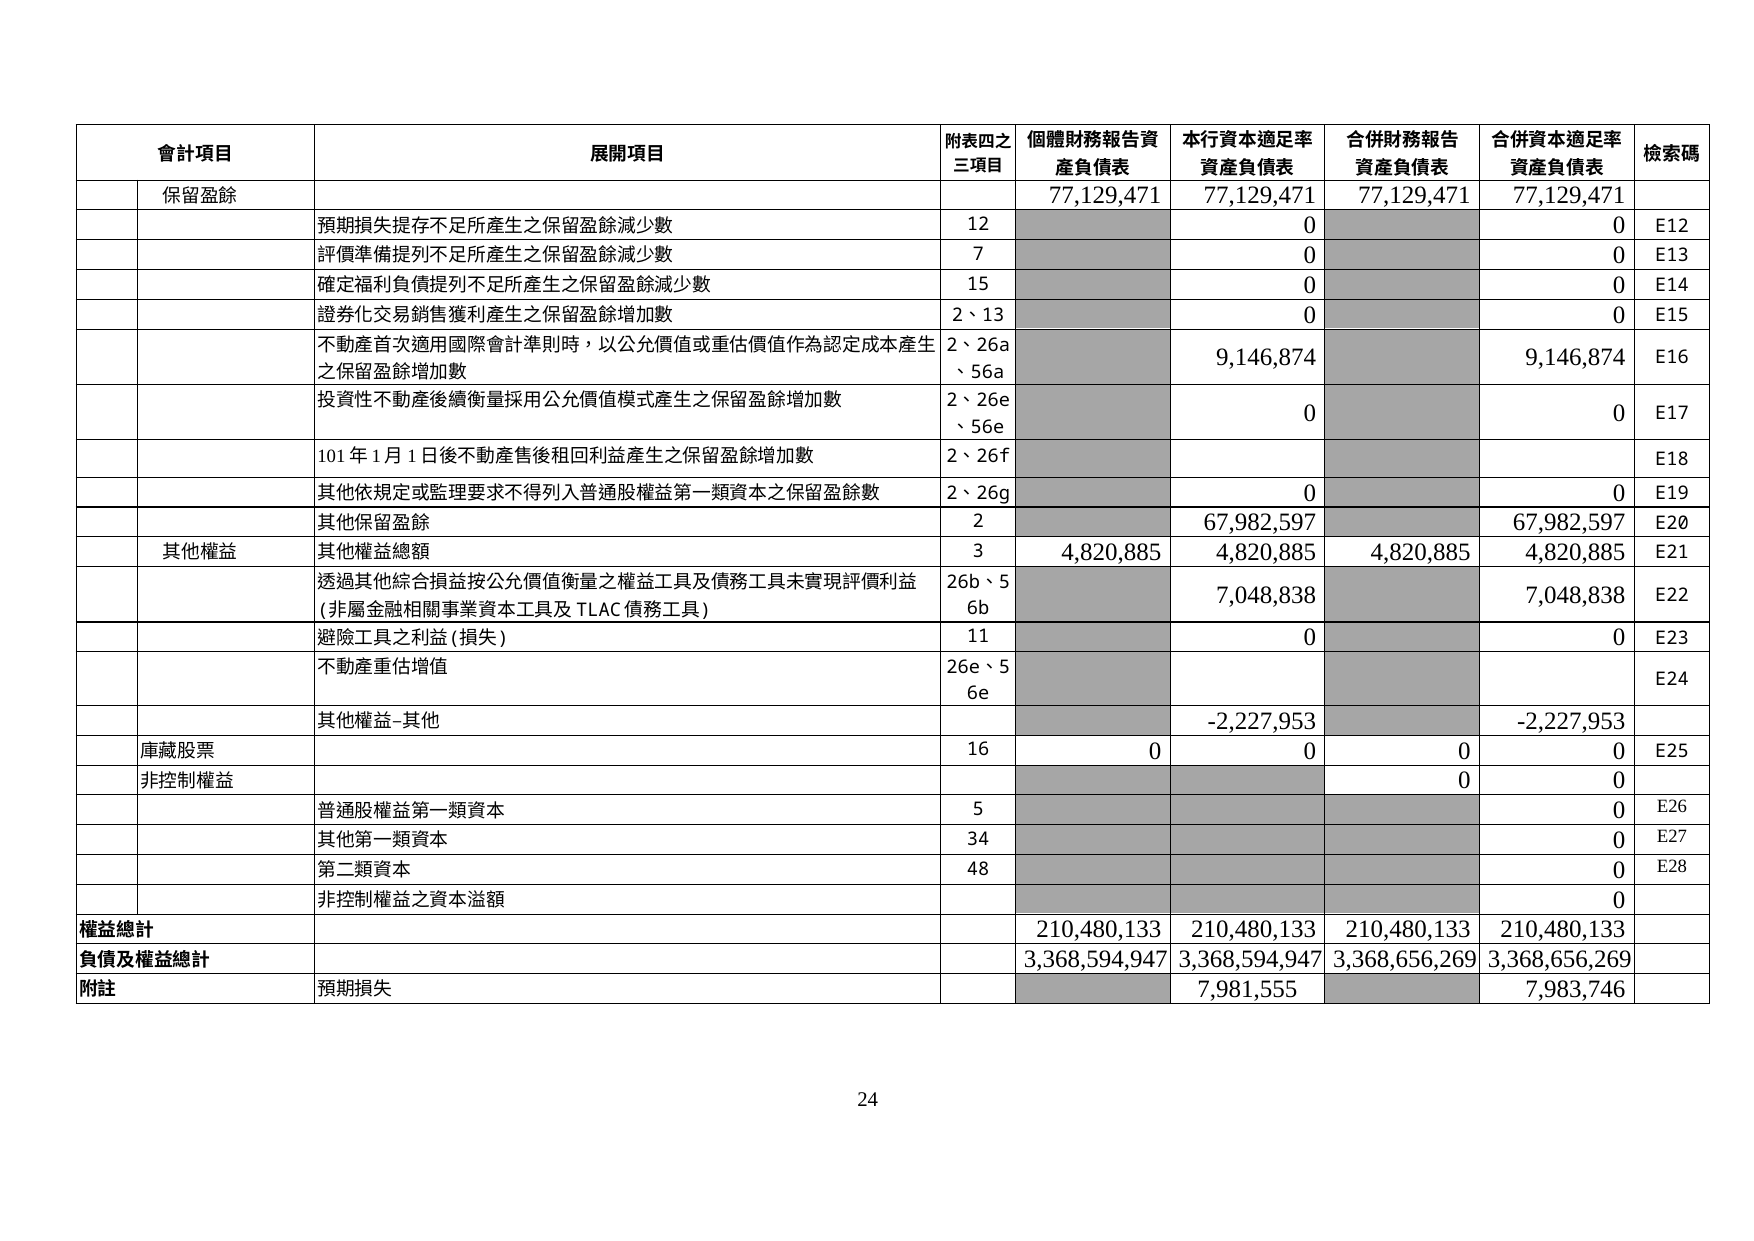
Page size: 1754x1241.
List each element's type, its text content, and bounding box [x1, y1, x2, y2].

table_cell [1325, 478, 1479, 506]
table_cell [138, 885, 314, 913]
table_cell [315, 736, 940, 764]
table_cell [315, 766, 940, 794]
table_cell [1016, 210, 1170, 239]
table_cell 4,820,885 [1325, 537, 1479, 566]
table_cell [1016, 652, 1170, 705]
table_cell [138, 385, 314, 439]
table_cell [77, 508, 137, 536]
table_cell 77,129,471 [1016, 181, 1170, 209]
table_cell [1635, 944, 1709, 973]
table_cell [1171, 652, 1324, 705]
table_cell 2、26f [941, 440, 1015, 477]
table_cell 0 [1325, 736, 1479, 764]
table_cell 0 [1171, 300, 1324, 328]
table_cell [941, 885, 1015, 913]
table_cell [77, 330, 137, 384]
table_cell [1016, 623, 1170, 651]
table_cell -2,227,953 [1171, 706, 1324, 735]
table_header 展開項目 [315, 125, 940, 179]
table_cell [1016, 706, 1170, 735]
table_cell [1016, 300, 1170, 328]
table_cell 0 [1171, 385, 1324, 439]
table_cell [77, 736, 137, 764]
table_cell 0 [1171, 623, 1324, 651]
table_cell [1171, 766, 1324, 794]
table_cell [77, 181, 137, 209]
table_cell E24 [1635, 652, 1709, 705]
table_cell 210,480,133 [1016, 915, 1170, 943]
table_cell 210,480,133 [1480, 915, 1634, 943]
table_cell 26b、56b [941, 567, 1015, 621]
table_cell E18 [1635, 440, 1709, 477]
table_cell 9,146,874 [1171, 330, 1324, 384]
table_cell [138, 825, 314, 854]
table_cell 0 [1171, 240, 1324, 269]
table_cell 210,480,133 [1325, 915, 1479, 943]
table_cell E25 [1635, 736, 1709, 764]
table_cell [1325, 825, 1479, 854]
table_cell E21 [1635, 537, 1709, 566]
table_cell 0 [1171, 210, 1324, 239]
table_cell [315, 944, 940, 973]
table_cell [1635, 766, 1709, 794]
table_cell [1325, 974, 1479, 1003]
table_cell [1171, 825, 1324, 854]
table_cell [138, 440, 314, 477]
table_cell 確定福利負債提列不足所產生之保留盈餘減少數 [315, 270, 940, 299]
table_cell 0 [1480, 210, 1634, 239]
table_cell 0 [1480, 736, 1634, 764]
table_cell 0 [1480, 623, 1634, 651]
table_cell [1016, 440, 1170, 477]
table_cell [138, 623, 314, 651]
table_cell [1325, 652, 1479, 705]
table_cell E12 [1635, 210, 1709, 239]
table_cell [1016, 766, 1170, 794]
table_cell [1171, 855, 1324, 884]
table_cell 7,048,838 [1171, 567, 1324, 621]
table_cell 其他依規定或監理要求不得列入普通股權益第一類資本之保留盈餘數 [315, 478, 940, 506]
table_cell E22 [1635, 567, 1709, 621]
table_cell E13 [1635, 240, 1709, 269]
table_cell [941, 706, 1015, 735]
table_cell 4,820,885 [1016, 537, 1170, 566]
table_header 本行資本適足率 資產負債表 [1171, 125, 1324, 179]
table_cell E19 [1635, 478, 1709, 506]
table_cell 2、26a、56a [941, 330, 1015, 384]
table_header 合併財務報告 資產負債表 [1325, 125, 1479, 179]
table_cell 0 [1480, 855, 1634, 884]
table_cell 15 [941, 270, 1015, 299]
table_cell 11 [941, 623, 1015, 651]
table_cell [941, 181, 1015, 209]
table_cell 34 [941, 825, 1015, 854]
table_cell 210,480,133 [1171, 915, 1324, 943]
table_cell 3,368,656,269 [1325, 944, 1479, 973]
table_cell [77, 766, 137, 794]
table_header 檢索碼 [1635, 125, 1709, 179]
table_cell [77, 825, 137, 854]
table_cell 0 [1480, 240, 1634, 269]
table_cell E26 [1635, 795, 1709, 824]
table_cell [1325, 330, 1479, 384]
table_cell 3,368,594,947 [1171, 944, 1324, 973]
table_cell -2,227,953 [1480, 706, 1634, 735]
table_cell [77, 855, 137, 884]
table_cell 0 [1480, 300, 1634, 328]
table_cell [77, 440, 137, 477]
table_cell 77,129,471 [1171, 181, 1324, 209]
table_cell 不動產首次適用國際會計準則時，以公允價值或重估價值作為認定成本產生之保留盈餘增加數 [315, 330, 940, 384]
table_cell [1016, 270, 1170, 299]
table_cell [77, 270, 137, 299]
table_cell [1016, 240, 1170, 269]
table_cell 0 [1480, 825, 1634, 854]
table_cell [1016, 825, 1170, 854]
table_cell 其他權益總額 [315, 537, 940, 566]
table_cell [1635, 915, 1709, 943]
table_cell 不動產重估增值 [315, 652, 940, 705]
table_cell 7,983,746 [1480, 974, 1634, 1003]
table_cell [77, 706, 137, 735]
table_cell 12 [941, 210, 1015, 239]
table_cell [77, 623, 137, 651]
table_cell [1325, 270, 1479, 299]
table_cell 9,146,874 [1480, 330, 1634, 384]
table_cell 2、26g [941, 478, 1015, 506]
table_cell 評價準備提列不足所產生之保留盈餘減少數 [315, 240, 940, 269]
table_cell [1325, 706, 1479, 735]
table_cell [315, 915, 940, 943]
table_cell 0 [1480, 385, 1634, 439]
table_cell [138, 270, 314, 299]
table_cell [1016, 855, 1170, 884]
table_cell [1325, 385, 1479, 439]
table_cell 4,820,885 [1480, 537, 1634, 566]
table_cell E23 [1635, 623, 1709, 651]
table_cell 普通股權益第一類資本 [315, 795, 940, 824]
table_cell [1016, 885, 1170, 913]
table_cell [77, 652, 137, 705]
table_cell [1016, 508, 1170, 536]
table_cell 7 [941, 240, 1015, 269]
table_cell [138, 855, 314, 884]
table_cell [138, 210, 314, 239]
table_cell 非控制權益之資本溢額 [315, 885, 940, 913]
table_cell [1016, 330, 1170, 384]
table_header 附表四之三項目 [941, 125, 1015, 179]
table_cell 0 [1480, 478, 1634, 506]
table_cell 3,368,594,947 [1016, 944, 1170, 973]
table_cell 67,982,597 [1480, 508, 1634, 536]
table_cell 0 [1480, 270, 1634, 299]
table_cell [138, 567, 314, 621]
table_cell 0 [1480, 766, 1634, 794]
table_cell [1171, 885, 1324, 913]
table_cell [77, 537, 137, 566]
table_cell 0 [1171, 478, 1324, 506]
table_cell 負債及權益總計 [77, 944, 314, 973]
table_cell 5 [941, 795, 1015, 824]
table_cell [1325, 240, 1479, 269]
table_cell [941, 944, 1015, 973]
table_cell [138, 330, 314, 384]
table_cell 非控制權益 [138, 766, 314, 794]
table_cell [1016, 478, 1170, 506]
table_cell 0 [1480, 795, 1634, 824]
table_cell [1635, 974, 1709, 1003]
table_cell 0 [1171, 270, 1324, 299]
table_cell 0 [1171, 736, 1324, 764]
table_cell [1325, 508, 1479, 536]
table_cell 其他第一類資本 [315, 825, 940, 854]
table_cell E27 [1635, 825, 1709, 854]
table_cell [1325, 795, 1479, 824]
table_cell [1016, 795, 1170, 824]
table_cell 48 [941, 855, 1015, 884]
table_cell 7,981,555 [1171, 974, 1324, 1003]
table_cell 26e、56e [941, 652, 1015, 705]
table_cell 預期損失提存不足所產生之保留盈餘減少數 [315, 210, 940, 239]
table_cell [77, 300, 137, 328]
table_cell 庫藏股票 [138, 736, 314, 764]
table_cell [1016, 385, 1170, 439]
table_cell [1325, 300, 1479, 328]
table_cell [138, 795, 314, 824]
table_cell E17 [1635, 385, 1709, 439]
table_cell [77, 240, 137, 269]
table_cell [1635, 706, 1709, 735]
table_cell [941, 915, 1015, 943]
table_cell 2、13 [941, 300, 1015, 328]
table_cell [138, 478, 314, 506]
table_cell [77, 385, 137, 439]
table_cell [138, 240, 314, 269]
table_cell 預期損失 [315, 974, 940, 1003]
table_cell 證券化交易銷售獲利產生之保留盈餘增加數 [315, 300, 940, 328]
table_cell [77, 478, 137, 506]
table_cell [1325, 885, 1479, 913]
table_cell [1171, 440, 1324, 477]
table_cell [1171, 795, 1324, 824]
table_header 個體財務報告資產負債表 [1016, 125, 1170, 179]
table_cell 第二類資本 [315, 855, 940, 884]
table_cell E28 [1635, 855, 1709, 884]
table_cell 權益總計 [77, 915, 314, 943]
table_cell [1325, 567, 1479, 621]
table_cell [1635, 181, 1709, 209]
table_cell 2、26e、56e [941, 385, 1015, 439]
table_cell [138, 652, 314, 705]
table_cell [1480, 440, 1634, 477]
table_cell [77, 885, 137, 913]
table_cell [1480, 652, 1634, 705]
table_cell 其他保留盈餘 [315, 508, 940, 536]
table_cell [1635, 885, 1709, 913]
table_cell [138, 508, 314, 536]
table_cell 其他權益 [138, 537, 314, 566]
table_cell [315, 181, 940, 209]
table_cell 3,368,656,269 [1480, 944, 1634, 973]
table_cell 投資性不動產後續衡量採用公允價值模式產生之保留盈餘增加數 [315, 385, 940, 439]
table_cell 3 [941, 537, 1015, 566]
table_cell [77, 567, 137, 621]
table_header 會計項目 [77, 125, 314, 179]
table_cell [941, 974, 1015, 1003]
table_cell 16 [941, 736, 1015, 764]
table_cell [138, 706, 314, 735]
table_cell [1325, 623, 1479, 651]
table_cell 其他權益–其他 [315, 706, 940, 735]
table_cell 2 [941, 508, 1015, 536]
table_cell [77, 795, 137, 824]
table_cell [1325, 440, 1479, 477]
table_cell 4,820,885 [1171, 537, 1324, 566]
table_cell [1016, 567, 1170, 621]
table_cell 67,982,597 [1171, 508, 1324, 536]
table_cell 101年1月1日後不動產售後租回利益產生之保留盈餘增加數 [315, 440, 940, 477]
table_cell E16 [1635, 330, 1709, 384]
table_header 合併資本適足率 資產負債表 [1480, 125, 1634, 179]
table_cell [1325, 210, 1479, 239]
table_cell 7,048,838 [1480, 567, 1634, 621]
table_cell [941, 766, 1015, 794]
table_cell 77,129,471 [1480, 181, 1634, 209]
table_cell 77,129,471 [1325, 181, 1479, 209]
table_cell [1325, 855, 1479, 884]
table_cell 保留盈餘 [138, 181, 314, 209]
table_cell 透過其他綜合損益按公允價值衡量之權益工具及債務工具未實現評價利益(非屬金融相關事業資本工具及TLAC債務工具) [315, 567, 940, 621]
table_cell 0 [1325, 766, 1479, 794]
table_cell 0 [1016, 736, 1170, 764]
table_cell 避險工具之利益(損失) [315, 623, 940, 651]
table_cell [1016, 974, 1170, 1003]
table_cell [77, 210, 137, 239]
table_cell E15 [1635, 300, 1709, 328]
table_cell E20 [1635, 508, 1709, 536]
table_cell E14 [1635, 270, 1709, 299]
table_cell 附註 [77, 974, 314, 1003]
table_cell 0 [1480, 885, 1634, 913]
table_cell [138, 300, 314, 328]
